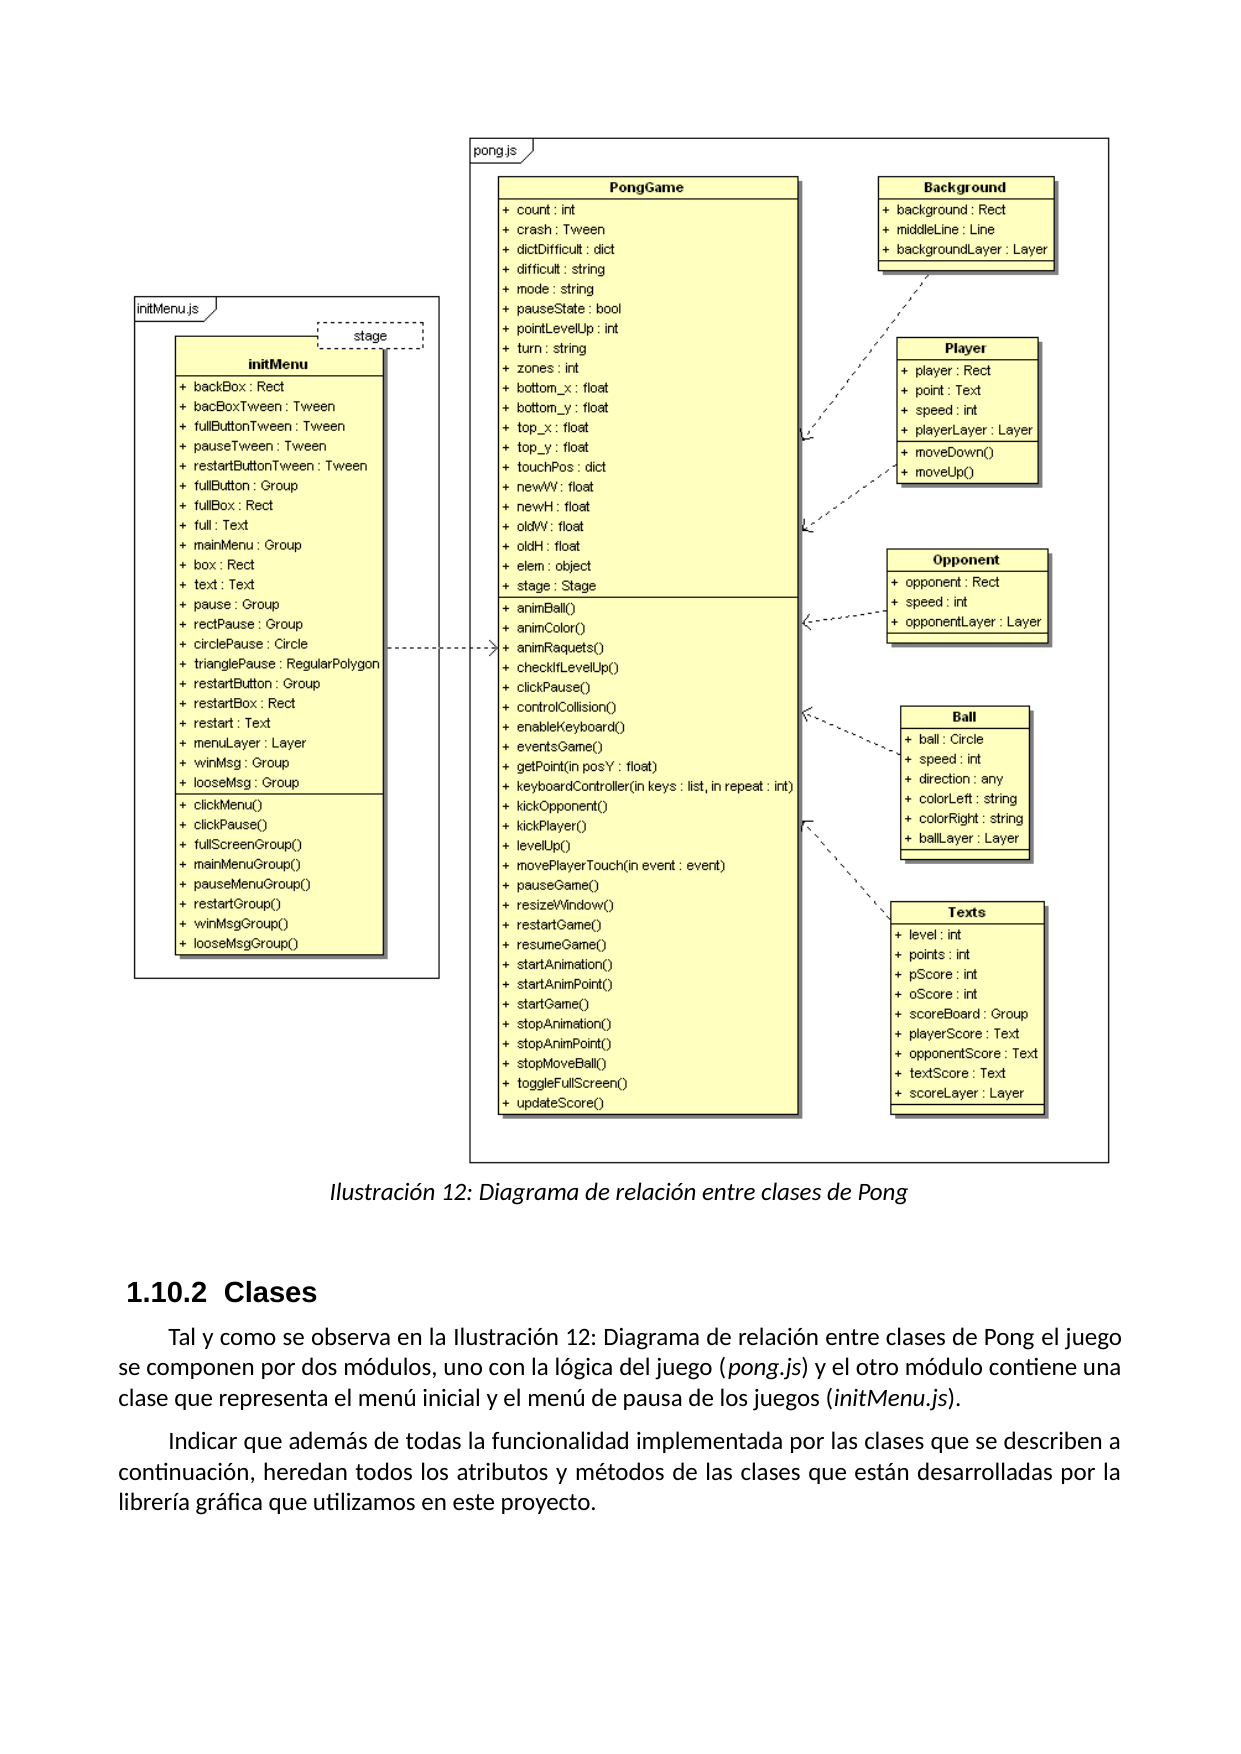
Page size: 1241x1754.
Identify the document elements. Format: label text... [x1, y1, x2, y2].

text Indicar que además de todas la funcionalidad implementada por las clases que se describen a continuación, heredan todos los atributos y métodos de las clases que están desarrolladas por la librería gráfica que utilizamos en este proyecto. [118, 1425, 1122, 1517]
subtitle Clases [118, 1275, 1122, 1308]
text Ilustración 12: Diagrama de relación entre clases de Pong [118, 1177, 1122, 1207]
text Tal y como se observa en la Ilustración 12: Diagrama de relación entre clases de Pong el juego se componen por dos módulos, uno con la lógica del juego (pong.js) y el otro módulo contiene una clase que representa el menú inicial y el menú de pausa de los juegos (initMenu.js). [118, 1321, 1122, 1413]
picture [118, 118, 1123, 1177]
